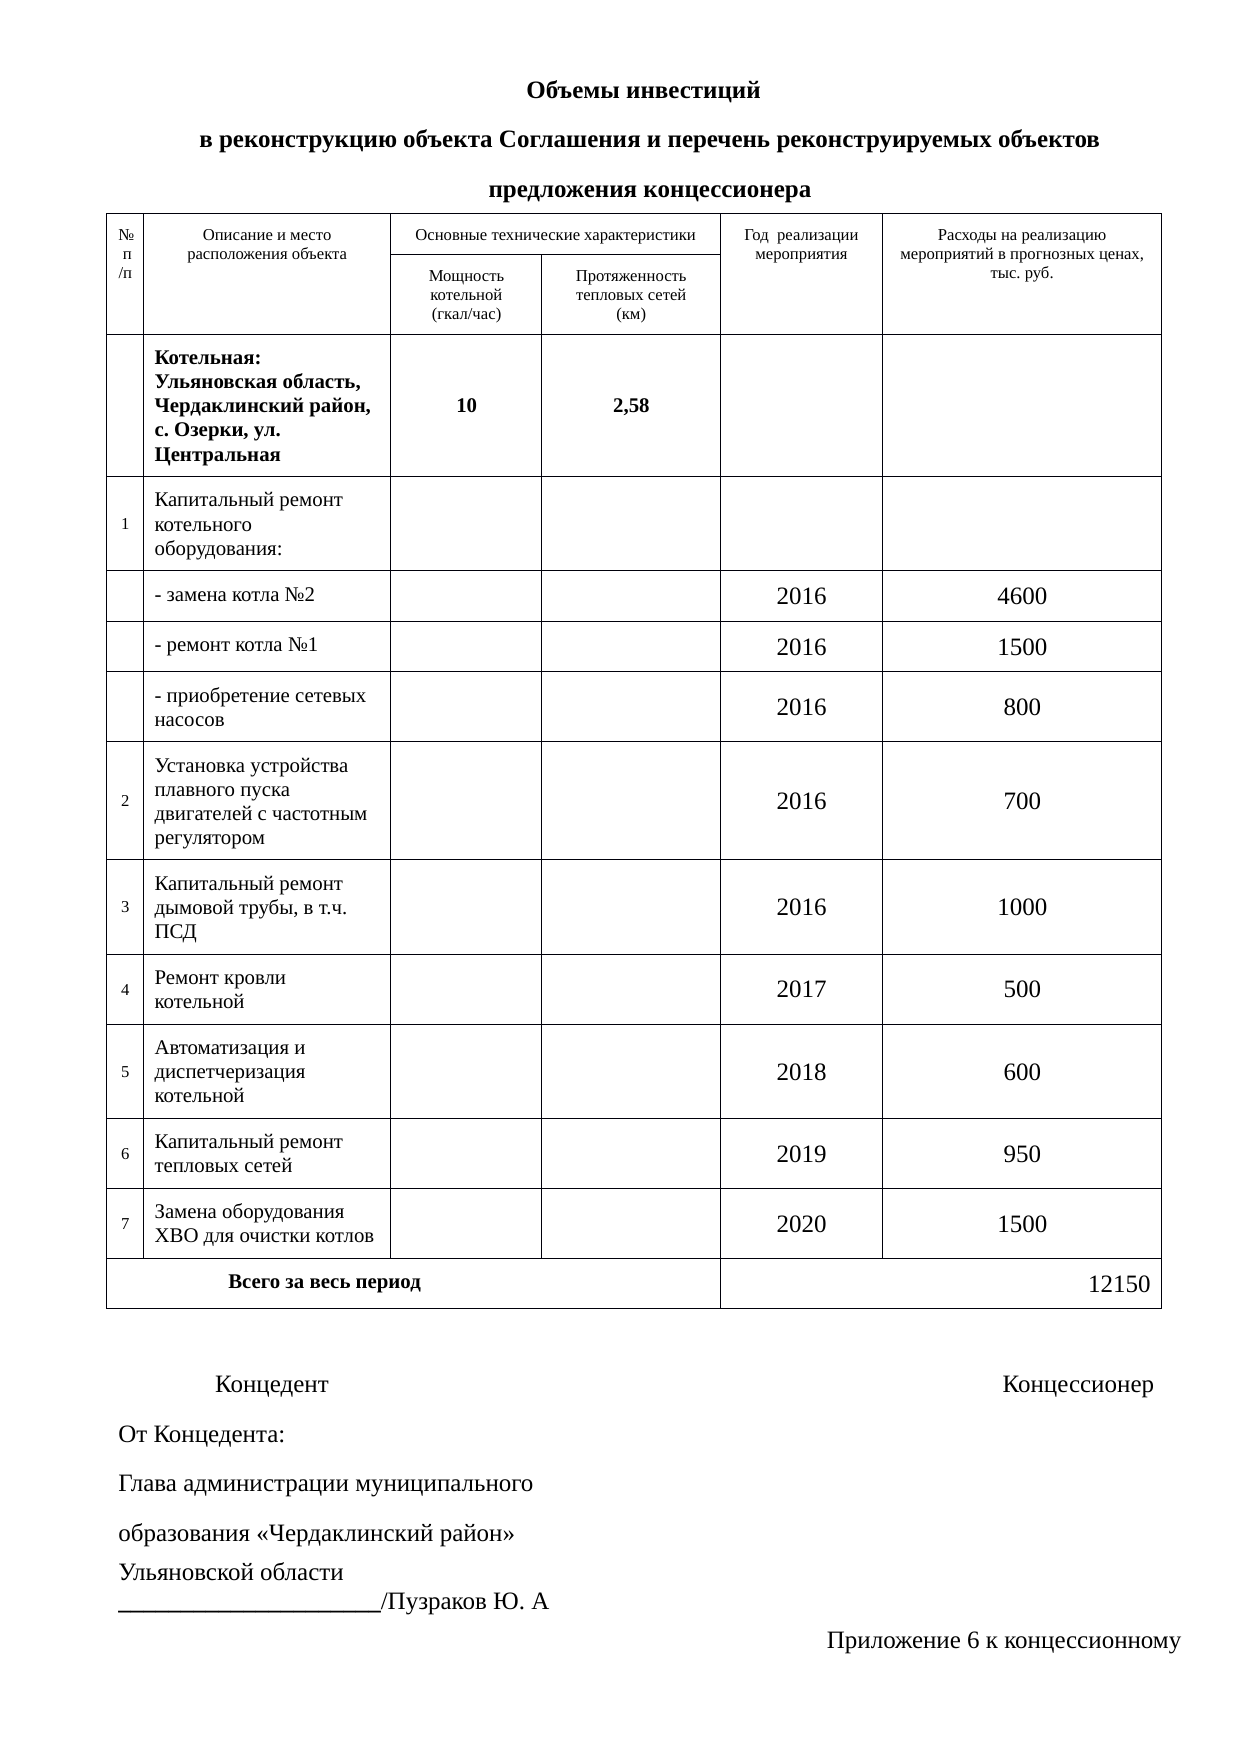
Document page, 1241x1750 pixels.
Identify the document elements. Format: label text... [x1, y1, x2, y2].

table_cell [391, 742, 541, 859]
table_cell Автоматизация и диспетчеризация котельной [144, 1025, 390, 1117]
table_cell Мощность котельной (гкал/час) [391, 255, 541, 334]
table_cell 1500 [883, 622, 1161, 671]
table_cell Капитальный ремонт тепловых сетей [144, 1119, 390, 1187]
table_cell [883, 477, 1161, 570]
table_cell 800 [883, 672, 1161, 741]
table_cell [542, 622, 720, 671]
table_cell 3 [107, 860, 143, 953]
table_cell [542, 1259, 720, 1308]
text Объемы инвестиций [118, 75, 1181, 104]
table_cell 4 [107, 955, 143, 1023]
table_header Расходы на реализацию мероприятий в прогнозных ценах, тыс. руб. [883, 214, 1161, 334]
table_cell 5 [107, 1025, 143, 1117]
table_cell [883, 335, 1161, 476]
table_cell 2020 [721, 1189, 882, 1257]
table_cell [107, 571, 143, 621]
table_cell 12150 [721, 1259, 1161, 1308]
table_cell [542, 477, 720, 570]
table_cell [107, 672, 143, 741]
text предложения концессионера [118, 174, 1181, 203]
table_cell Всего за весь период [107, 1259, 542, 1308]
table_cell 1500 [883, 1189, 1161, 1257]
table_cell Протяженность тепловых сетей (км) [542, 255, 720, 334]
table_header Основные технические характеристики [391, 214, 720, 254]
table_cell [542, 1189, 720, 1257]
table_cell 2016 [721, 742, 882, 859]
table_cell Ремонт кровли котельной [144, 955, 390, 1023]
table_header Описание и место расположения объекта [144, 214, 390, 334]
table_cell [542, 672, 720, 741]
table_cell [721, 477, 882, 570]
table_cell [391, 860, 541, 953]
table_cell [542, 742, 720, 859]
table_cell Котельная: Ульяновская область, Чердаклинский район, с. Озерки, ул. Центральная [144, 335, 390, 476]
table_cell 6 [107, 1119, 143, 1187]
table_header Концедент [107, 1359, 437, 1408]
table_cell [107, 335, 143, 476]
table_cell Капитальный ремонт дымовой трубы, в т.ч. ПСД [144, 860, 390, 953]
table_cell 2016 [721, 571, 882, 621]
table_cell [391, 622, 541, 671]
text в реконструкцию объекта Соглашения и перечень реконструируемых объектов [118, 124, 1181, 153]
table_cell 1 [107, 477, 143, 570]
table_cell 2 [107, 742, 143, 859]
table_cell Замена оборудования ХВО для очистки котлов [144, 1189, 390, 1257]
table_cell 1000 [883, 860, 1161, 953]
table_cell [391, 1189, 541, 1257]
table_cell [391, 571, 541, 621]
table_cell [542, 1119, 720, 1187]
text Приложение 6 к концессионному [118, 1625, 1181, 1654]
table_header Концессионер [437, 1359, 1240, 1408]
table_cell [542, 1025, 720, 1117]
table_cell 2019 [721, 1119, 882, 1187]
table_cell 950 [883, 1119, 1161, 1187]
table_cell [391, 1119, 541, 1187]
table_cell 4600 [883, 571, 1161, 621]
table_header От Концедента: Глава администрации муниципального образования «Чердаклинский район» Ульяновской области _____________________/Пузраков Ю. А [107, 1408, 649, 1614]
table_cell [107, 622, 143, 671]
table_cell - приобретение сетевых насосов [144, 672, 390, 741]
table_cell 2016 [721, 860, 882, 953]
table_cell [391, 955, 541, 1023]
table_header [649, 1408, 1192, 1614]
table_cell Капитальный ремонт котельного оборудования: [144, 477, 390, 570]
table_header Год реализации мероприятия [721, 214, 882, 334]
table_cell 7 [107, 1189, 143, 1257]
table_cell [542, 571, 720, 621]
table_cell 2,58 [542, 335, 720, 476]
table_cell 500 [883, 955, 1161, 1023]
table_cell 10 [391, 335, 541, 476]
table_cell 2017 [721, 955, 882, 1023]
table_cell 2016 [721, 622, 882, 671]
table_cell 2016 [721, 672, 882, 741]
table_cell Установка устройства плавного пуска двигателей с частотным регулятором [144, 742, 390, 859]
table_cell - замена котла №2 [144, 571, 390, 621]
table_cell [721, 335, 882, 476]
table_cell [542, 860, 720, 953]
table_cell [391, 1025, 541, 1117]
table_cell 700 [883, 742, 1161, 859]
table_cell [542, 955, 720, 1023]
table_cell [391, 672, 541, 741]
table_cell 2018 [721, 1025, 882, 1117]
table_cell 600 [883, 1025, 1161, 1117]
table_cell [391, 477, 541, 570]
table_header № п/п [107, 214, 143, 334]
table_cell - ремонт котла №1 [144, 622, 390, 671]
